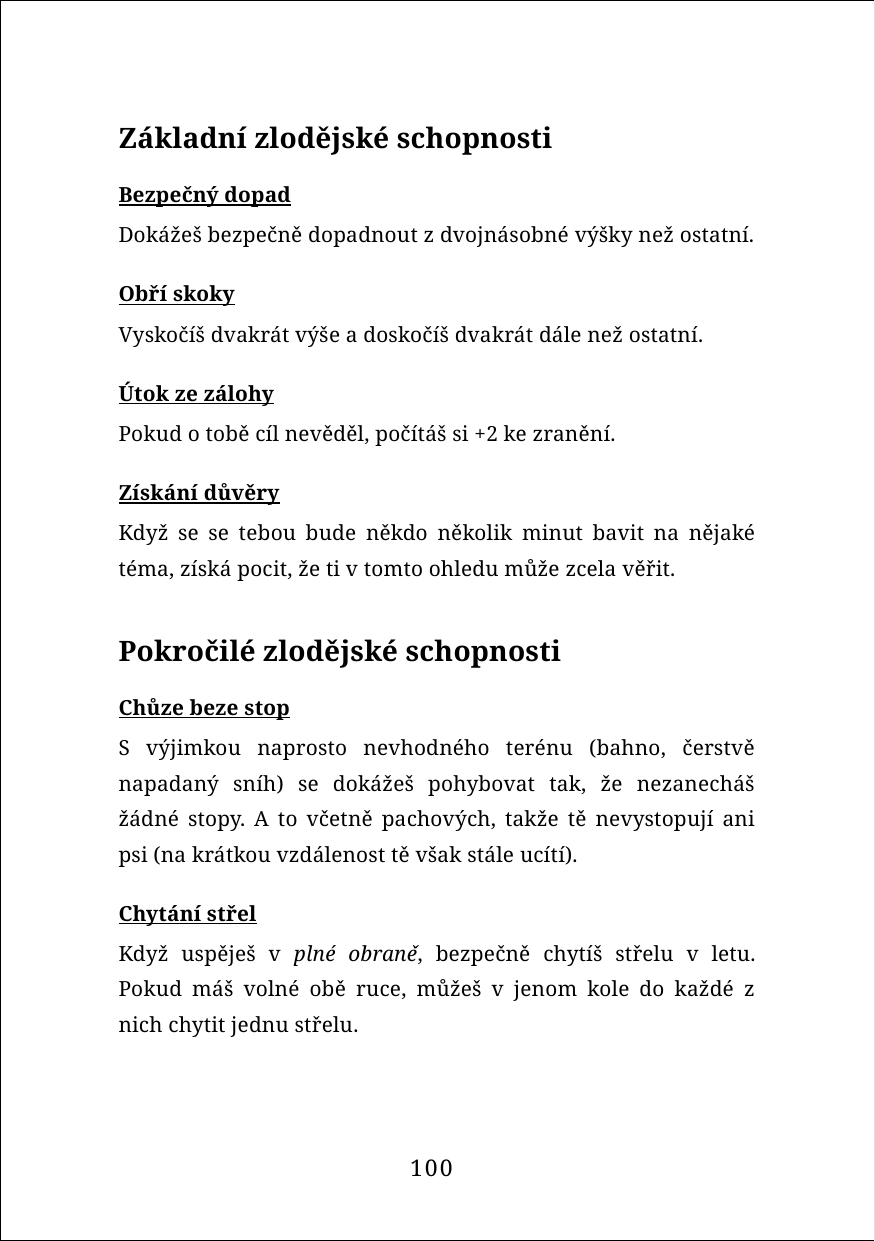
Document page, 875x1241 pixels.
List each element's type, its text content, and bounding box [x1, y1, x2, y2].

subtitle Bezpečný dopad [118, 180, 756, 209]
subtitle Útok ze zálohy [118, 379, 756, 407]
subtitle Pokročilé zlodějské schopnosti [118, 631, 756, 669]
text Když uspěješ v plné obraně, bezpečně chytíš střelu v letu. Pokud máš volné obě ruce, můžeš v jenom kole do každé z nich chytit jednu střelu. [118, 939, 756, 1038]
text Když se se tebou bude někdo několik minut bavit na nějaké téma, získá pocit, že ti v tomto ohledu může zcela věřit. [118, 518, 756, 582]
subtitle Získání důvěry [118, 478, 756, 507]
text Dokážeš bezpečně dopadnout z dvojnásobné výšky než ostatní. [118, 220, 756, 249]
subtitle Chytání střel [118, 899, 756, 927]
text S výjimkou naprosto nevhodného terénu (bahno, čerstvě napadaný sníh) se dokážeš pohybovat tak, že nezanecháš žádné stopy. A to včetně pachových, takže tě nevystopují ani psi (na krátkou vzdálenost tě však stále ucítí). [118, 733, 756, 868]
subtitle Obří skoky [118, 279, 756, 308]
text Vyskočíš dvakrát výše a doskočíš dvakrát dále než ostatní. [118, 320, 756, 348]
subtitle Chůze beze stop [118, 693, 756, 721]
text Pokud o tobě cíl nevěděl, počítáš si +2 ke zranění. [118, 419, 756, 448]
subtitle Základní zlodějské schopnosti [118, 118, 756, 157]
